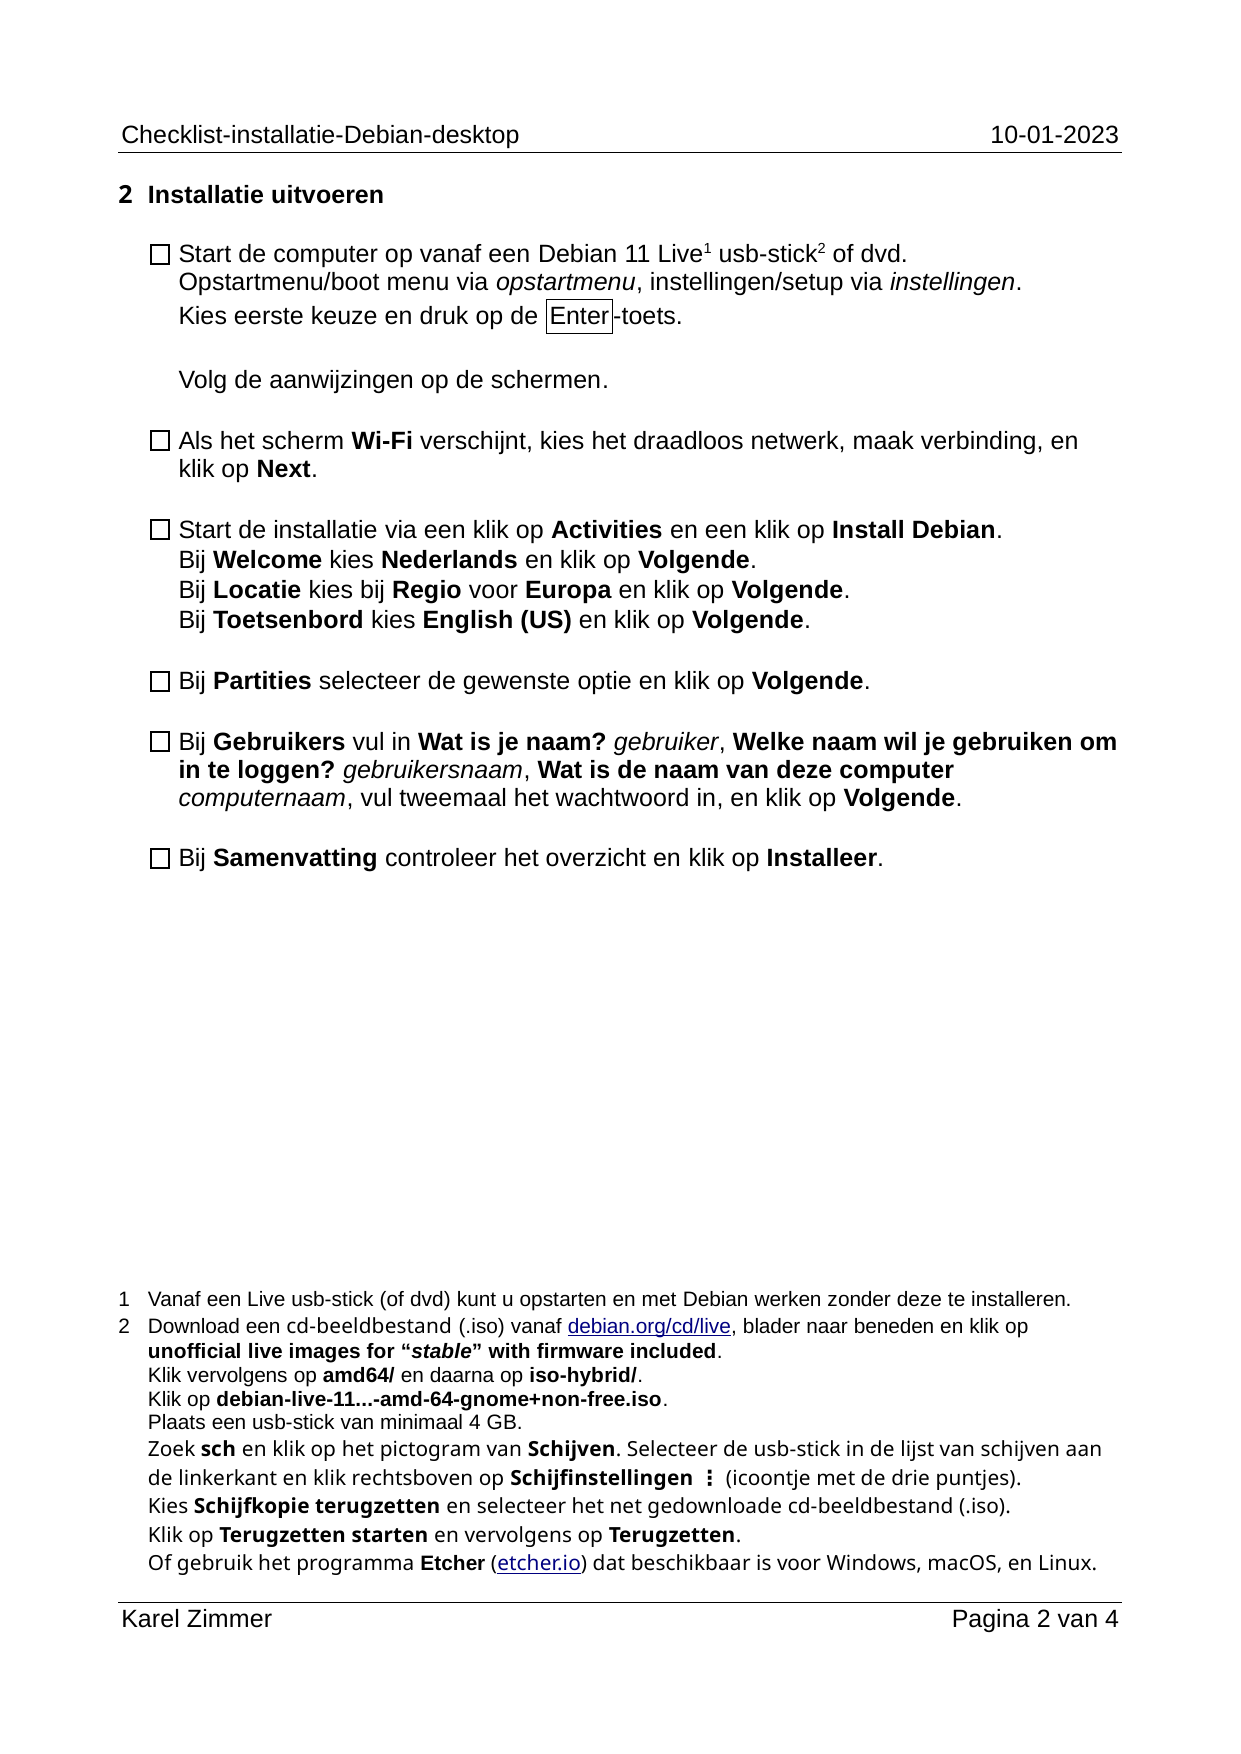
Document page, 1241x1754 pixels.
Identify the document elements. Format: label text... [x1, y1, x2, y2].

table_cell Kies eerste keuze en druk op de Enter-toets. [177, 298, 1121, 335]
table_cell [141, 696, 177, 727]
list Installatie uitvoeren [118, 177, 1122, 211]
table_cell [177, 484, 1121, 514]
table_header [141, 239, 177, 297]
table_cell Bij Locatie kies bij Regio voor Europa en klik op Volgende. [177, 575, 1121, 605]
table_cell Bij Samenvatting controleer het overzicht en klik op Installeer. [177, 843, 1121, 873]
table_cell Bij Gebruikers vul in Wat is je naam? gebruiker, Welke naam wil je gebruiken om in te loggen? gebruikersnaam, Wat is de naam van deze computer computernaam, vul tweemaal het wachtwoord in, en klik op Volgende. [177, 727, 1121, 813]
table_cell Bij Toetsenbord kies English (US) en klik op Volgende. [177, 605, 1121, 636]
table_cell [141, 335, 177, 365]
table_cell [177, 696, 1121, 727]
table_cell [141, 813, 177, 843]
table_cell [141, 298, 177, 335]
table_cell [141, 426, 177, 484]
table_cell [177, 335, 1121, 365]
table_cell Volg de aanwijzingen op de schermen. [177, 365, 1121, 395]
table_cell Als het scherm Wi-Fi verschijnt, kies het draadloos netwerk, maak verbinding, en klik op Next. [177, 426, 1121, 484]
table_cell Start de installatie via een klik op Activities en een klik op Install Debian. [177, 514, 1121, 545]
table_cell [141, 484, 177, 514]
table_cell Bij Welcome kies Nederlands en klik op Volgende. [177, 545, 1121, 575]
table_cell [141, 545, 177, 575]
table_cell [141, 514, 177, 545]
table_cell [141, 727, 177, 813]
table_cell [177, 395, 1121, 426]
table_cell [141, 636, 177, 666]
table_cell Bij Partities selecteer de gewenste optie en klik op Volgende. [177, 666, 1121, 696]
table_cell [141, 365, 177, 395]
table_cell [141, 666, 177, 696]
table_header Start de computer op vanaf een Debian 11 Live usb-stick of dvd. Opstartmenu/boot menu via opstartmenu, instellingen/setup via instellingen. [177, 239, 1121, 297]
table_cell [141, 395, 177, 426]
table_cell [177, 636, 1121, 666]
table_cell [141, 605, 177, 636]
table_cell [177, 813, 1121, 843]
table_cell [141, 575, 177, 605]
table_cell [141, 843, 177, 873]
